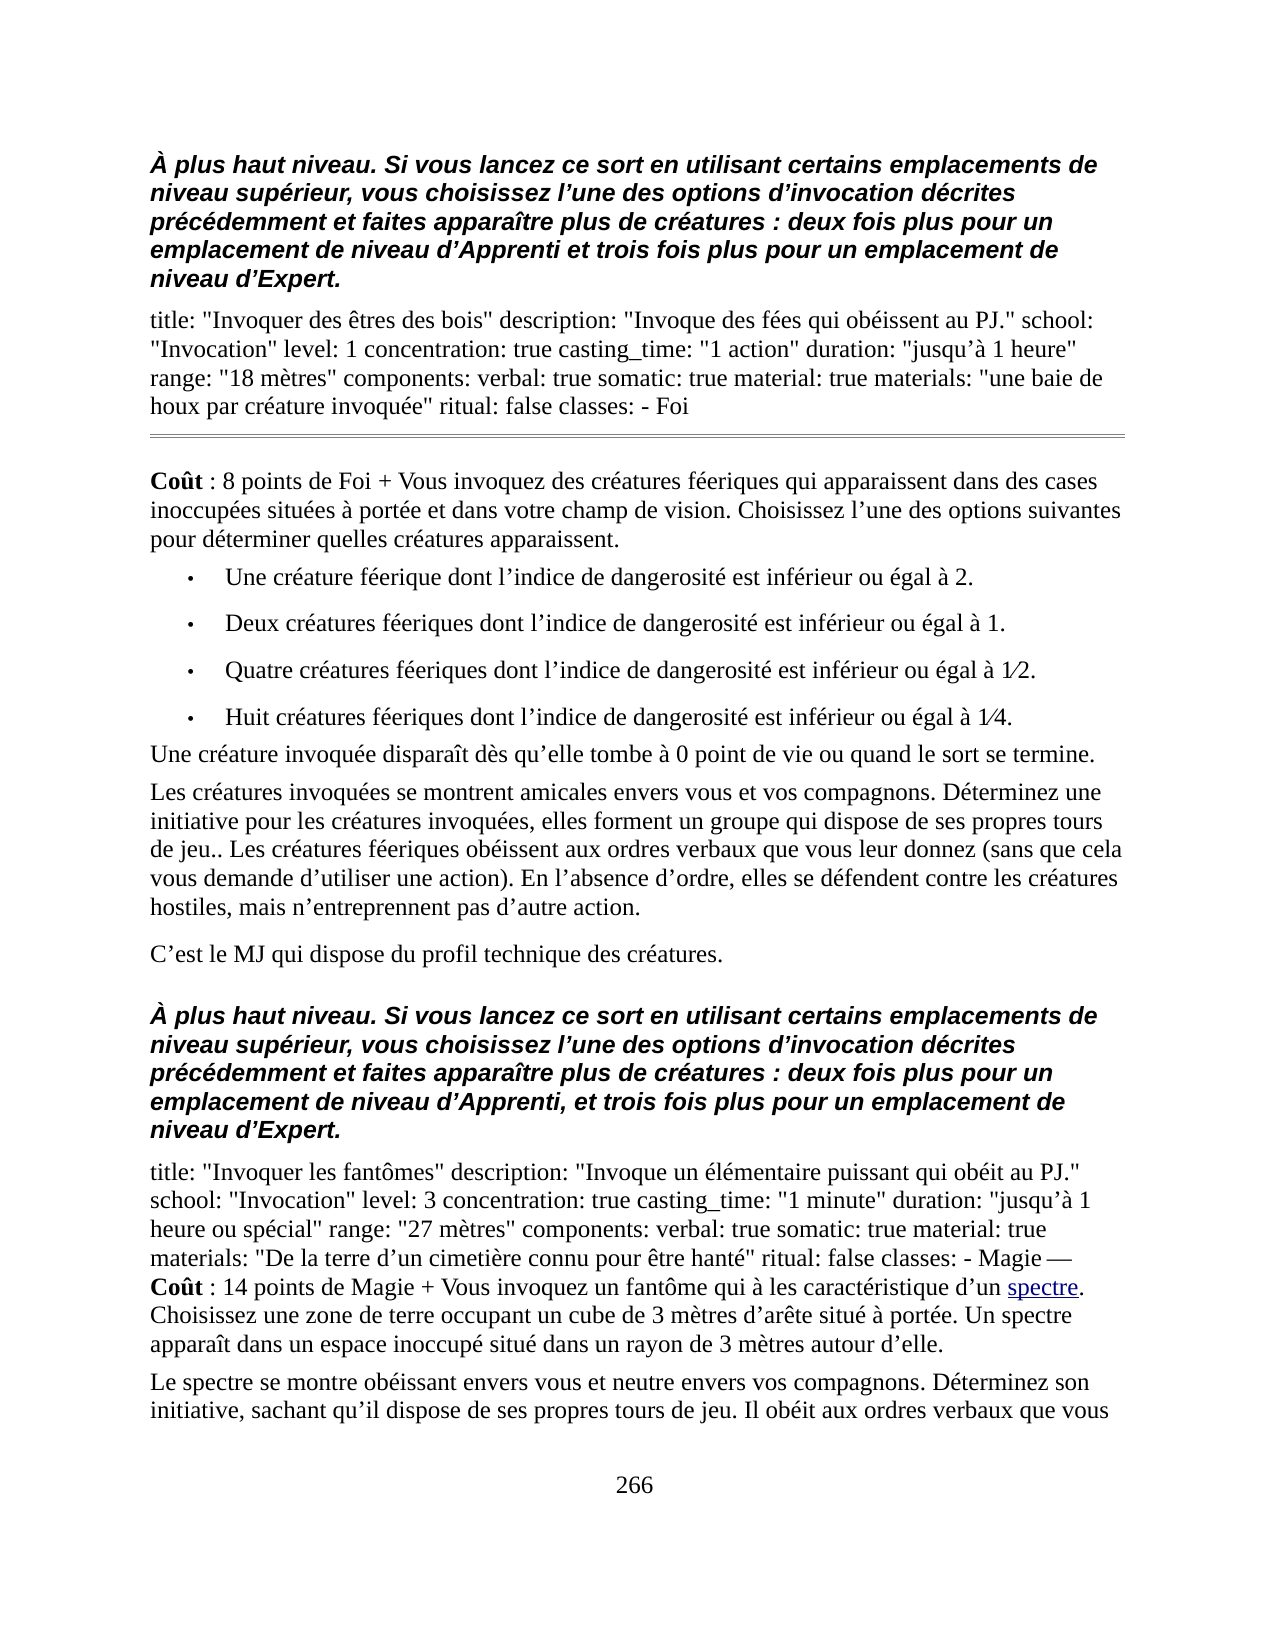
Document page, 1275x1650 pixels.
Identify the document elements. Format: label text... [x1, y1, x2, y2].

text Le spectre se montre obéissant envers vous et neutre envers vos compagnons. Déterminez son initiative, sachant qu’il dispose de ses propres tours de jeu. Il obéit aux ordres verbaux que vous [150, 1367, 1125, 1424]
text title: "Invoquer les fantômes" description: "Invoque un élémentaire puissant qui obéit au PJ." school: "Invocation" level: 3 concentration: true casting_time: "1 minute" duration: "jusqu’à 1 heure ou spécial" range: "27 mètres" components: verbal: true somatic: true material: true materials: "De la terre d’un cimetière connu pour être hanté" ritual: false classes: - Magie — Coût : 14 points de Magie + Vous invoquez un fantôme qui à les caractéristique d’un spectre. Choisissez une zone de terre occupant un cube de 3 mètres d’arête situé à portée. Un spectre apparaît dans un espace inoccupé situé dans un rayon de 3 mètres autour d’elle. [150, 1157, 1125, 1358]
text C’est le MJ qui dispose du profil technique des créatures. [150, 939, 1125, 967]
list Une créature féerique dont l’indice de dangerosité est inférieur ou égal à 2. [187, 562, 1125, 590]
text Une créature invoquée disparaît dès qu’elle tombe à 0 point de vie ou quand le sort se termine. [150, 739, 1125, 768]
text Les créatures invoquées se montrent amicales envers vous et vos compagnons. Déterminez une initiative pour les créatures invoquées, elles forment un groupe qui dispose de ses propres tours de jeu.. Les créatures féeriques obéissent aux ordres verbaux que vous leur donnez (sans que cela vous demande d’utiliser une action). En l’absence d’ordre, elles se défendent contre les créatures hostiles, mais n’entreprennent pas d’autre action. [150, 777, 1125, 921]
text title: "Invoquer des êtres des bois" description: "Invoque des fées qui obéissent au PJ." school: "Invocation" level: 1 concentration: true casting_time: "1 action" duration: "jusqu’à 1 heure" range: "18 mètres" components: verbal: true somatic: true material: true materials: "une baie de houx par créature invoquée" ritual: false classes: - Foi [150, 305, 1125, 420]
list Quatre créatures féeriques dont l’indice de dangerosité est inférieur ou égal à 1⁄2. [187, 655, 1125, 684]
list Deux créatures féeriques dont l’indice de dangerosité est inférieur ou égal à 1. [187, 608, 1125, 637]
subtitle À plus haut niveau. Si vous lancez ce sort en utilisant certains emplacements de niveau supérieur, vous choisissez l’une des options d’invocation décrites précédemment et faites apparaître plus de créatures : deux fois plus pour un emplacement de niveau d’Apprenti et trois fois plus pour un emplacement de niveau d’Expert. [150, 150, 1125, 293]
text Coût : 8 points de Foi + Vous invoquez des créatures féeriques qui apparaissent dans des cases inoccupées situées à portée et dans votre champ de vision. Choisissez l’une des options suivantes pour déterminer quelles créatures apparaissent. [150, 466, 1125, 553]
list Huit créatures féeriques dont l’indice de dangerosité est inférieur ou égal à 1⁄4. [187, 702, 1125, 730]
subtitle À plus haut niveau. Si vous lancez ce sort en utilisant certains emplacements de niveau supérieur, vous choisissez l’une des options d’invocation décrites précédemment et faites apparaître plus de créatures : deux fois plus pour un emplacement de niveau d’Apprenti, et trois fois plus pour un emplacement de niveau d’Expert. [150, 1001, 1125, 1144]
